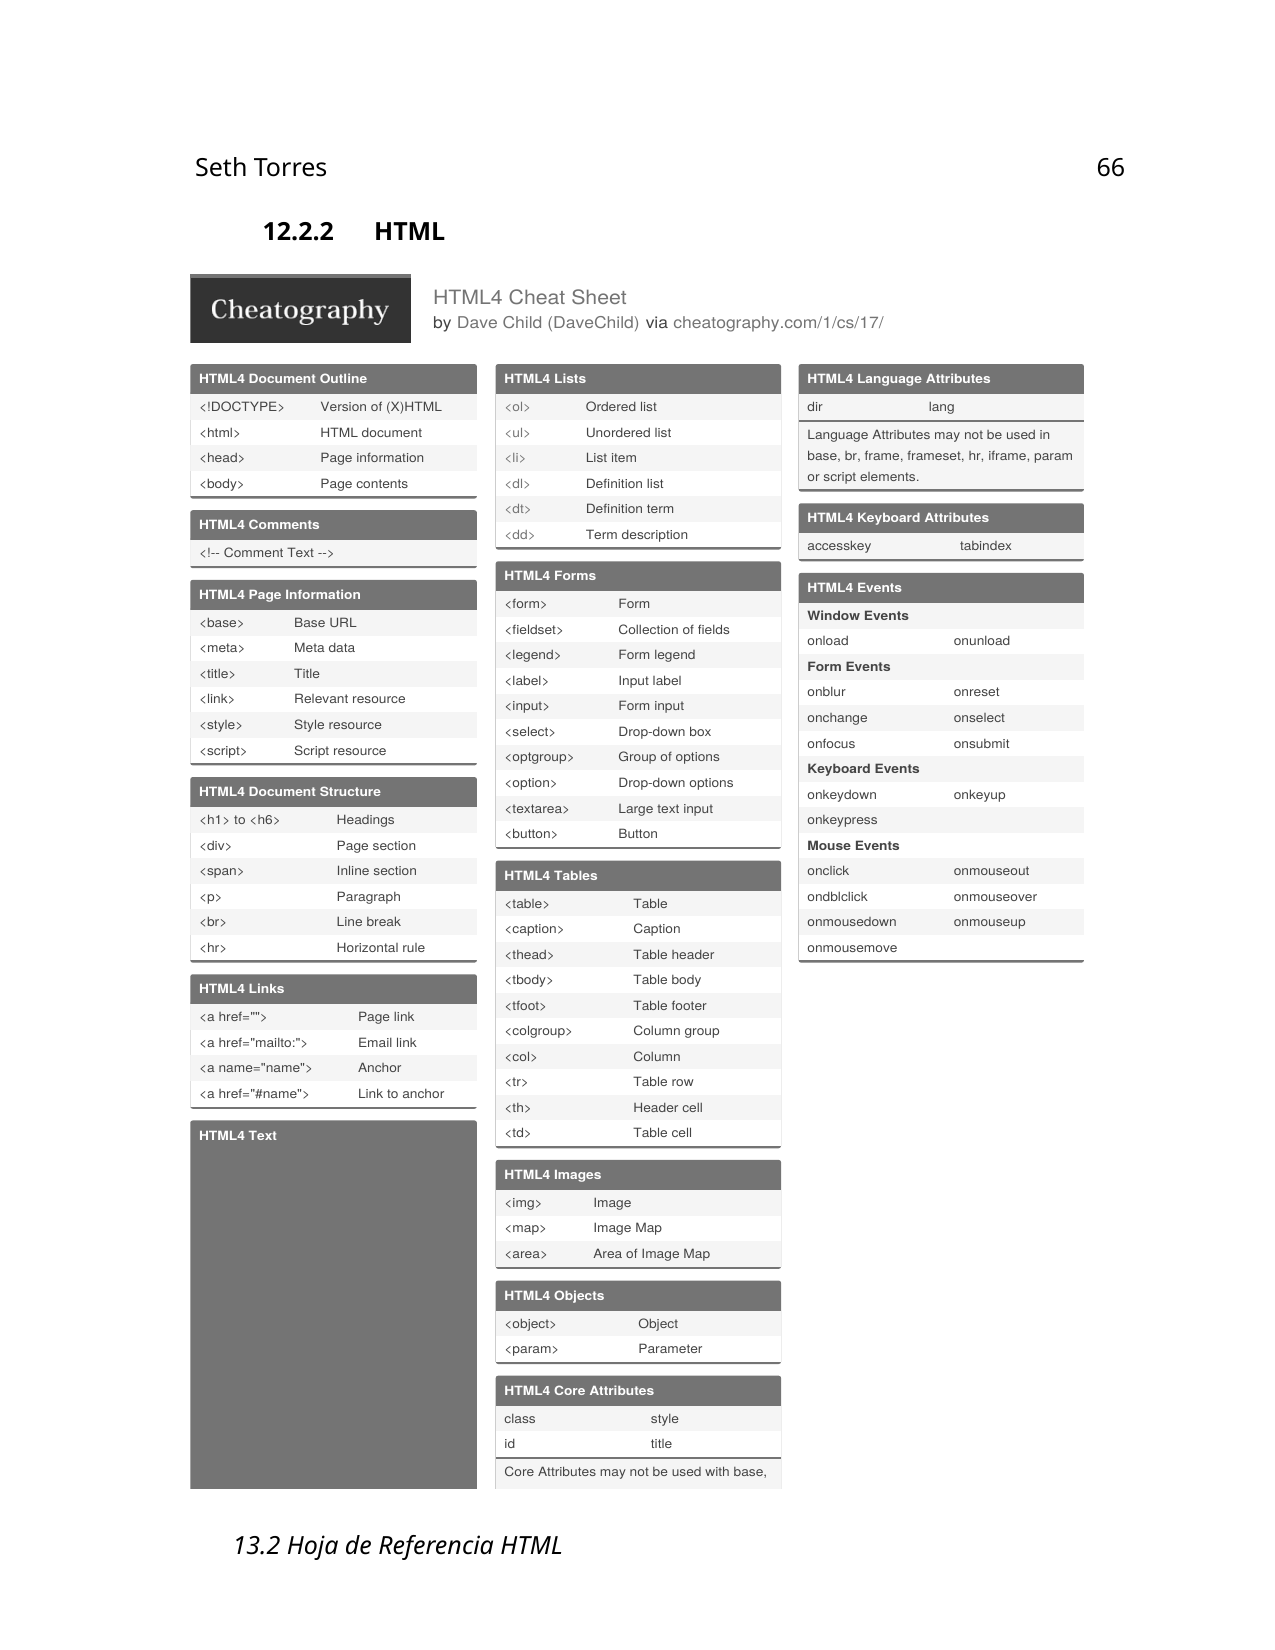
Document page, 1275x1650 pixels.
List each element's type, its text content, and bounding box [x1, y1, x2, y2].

text 13.2 Hoja de Referencia HTML [187, 1494, 1087, 1561]
subtitle HTML [262, 213, 1125, 248]
subtitle [187, 257, 1087, 269]
